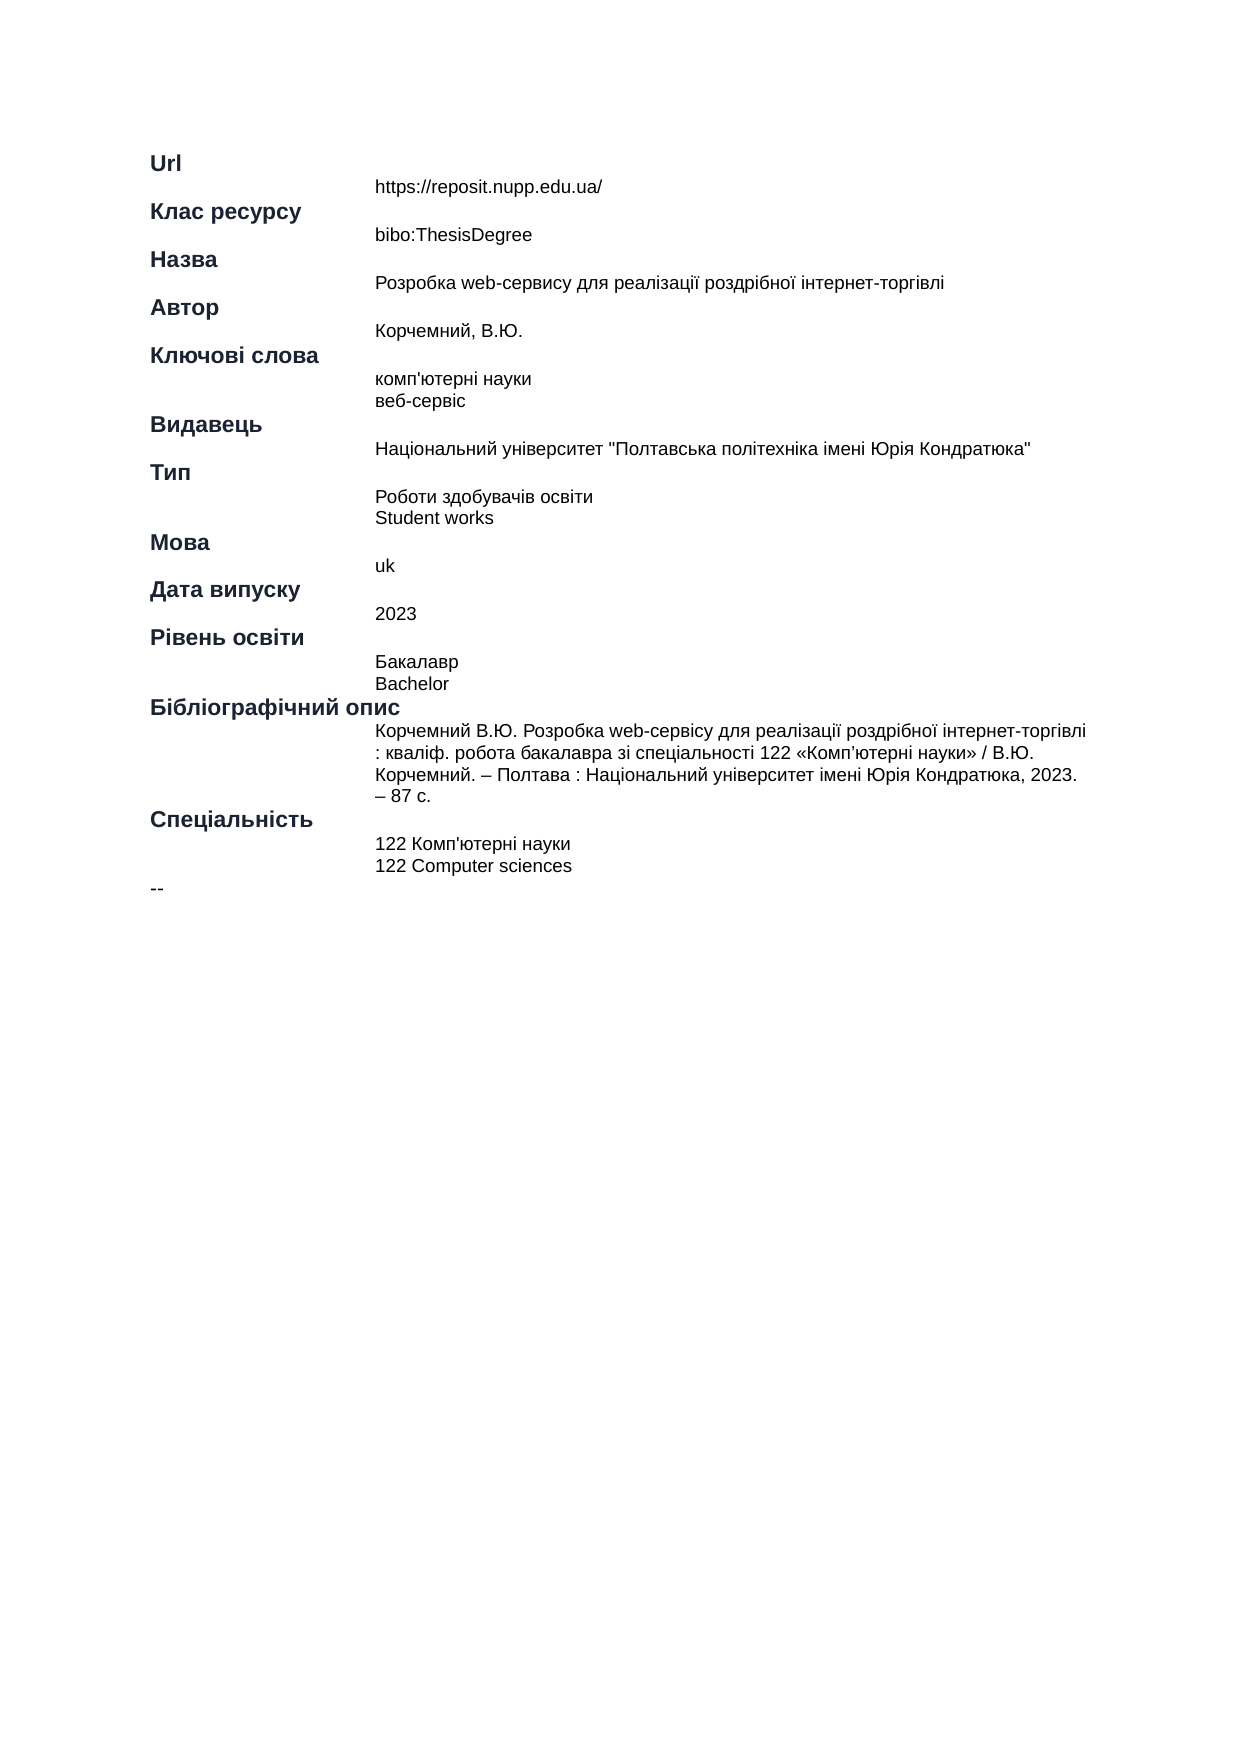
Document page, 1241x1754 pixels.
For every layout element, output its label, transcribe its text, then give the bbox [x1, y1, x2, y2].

text Видавець [150, 411, 1090, 437]
text Мова [150, 528, 1090, 555]
text Роботи здобувачів освіти [375, 485, 1090, 507]
text -- [150, 876, 1090, 900]
text https://reposit.nupp.edu.ua/ [375, 176, 1090, 198]
text Бакалавр [375, 651, 1090, 672]
text 122 Computer sciences [375, 854, 1090, 876]
text Url [150, 150, 1090, 176]
text Спеціальність [150, 806, 1090, 833]
text Національний університет "Полтавська політехніка імені Юрія Кондратюка" [375, 437, 1090, 459]
text Корчемний В.Ю. Розробка web-сервісу для реалізації роздрібної інтернет-торгівлі : кваліф. робота бакалавра зі спеціальності 122 «Комп’ютерні науки» / В.Ю. Корчемний. – Полтава : Національний університет імені Юрія Кондратюка, 2023. – 87 с. [375, 720, 1090, 806]
text Назва [150, 246, 1090, 272]
text bibo:ThesisDegree [375, 224, 1090, 246]
text Дата випуску [150, 576, 1090, 603]
text Корчемний, В.Ю. [375, 320, 1090, 342]
text Розробка web-сервису для реалізації роздрібної інтернет-торгівлі [375, 272, 1090, 294]
text Рівень освіти [150, 624, 1090, 651]
text 2023 [375, 603, 1090, 624]
text Клас ресурсу [150, 198, 1090, 224]
text uk [375, 555, 1090, 576]
text комп'ютерні науки [375, 368, 1090, 389]
text Автор [150, 294, 1090, 320]
text Бібліографічний опис [150, 694, 1090, 720]
text Student works [375, 507, 1090, 528]
text Bachelor [375, 672, 1090, 694]
text Тип [150, 459, 1090, 485]
text Ключові слова [150, 342, 1090, 368]
text 122 Комп'ютерні науки [375, 833, 1090, 854]
text веб-сервіс [375, 389, 1090, 411]
